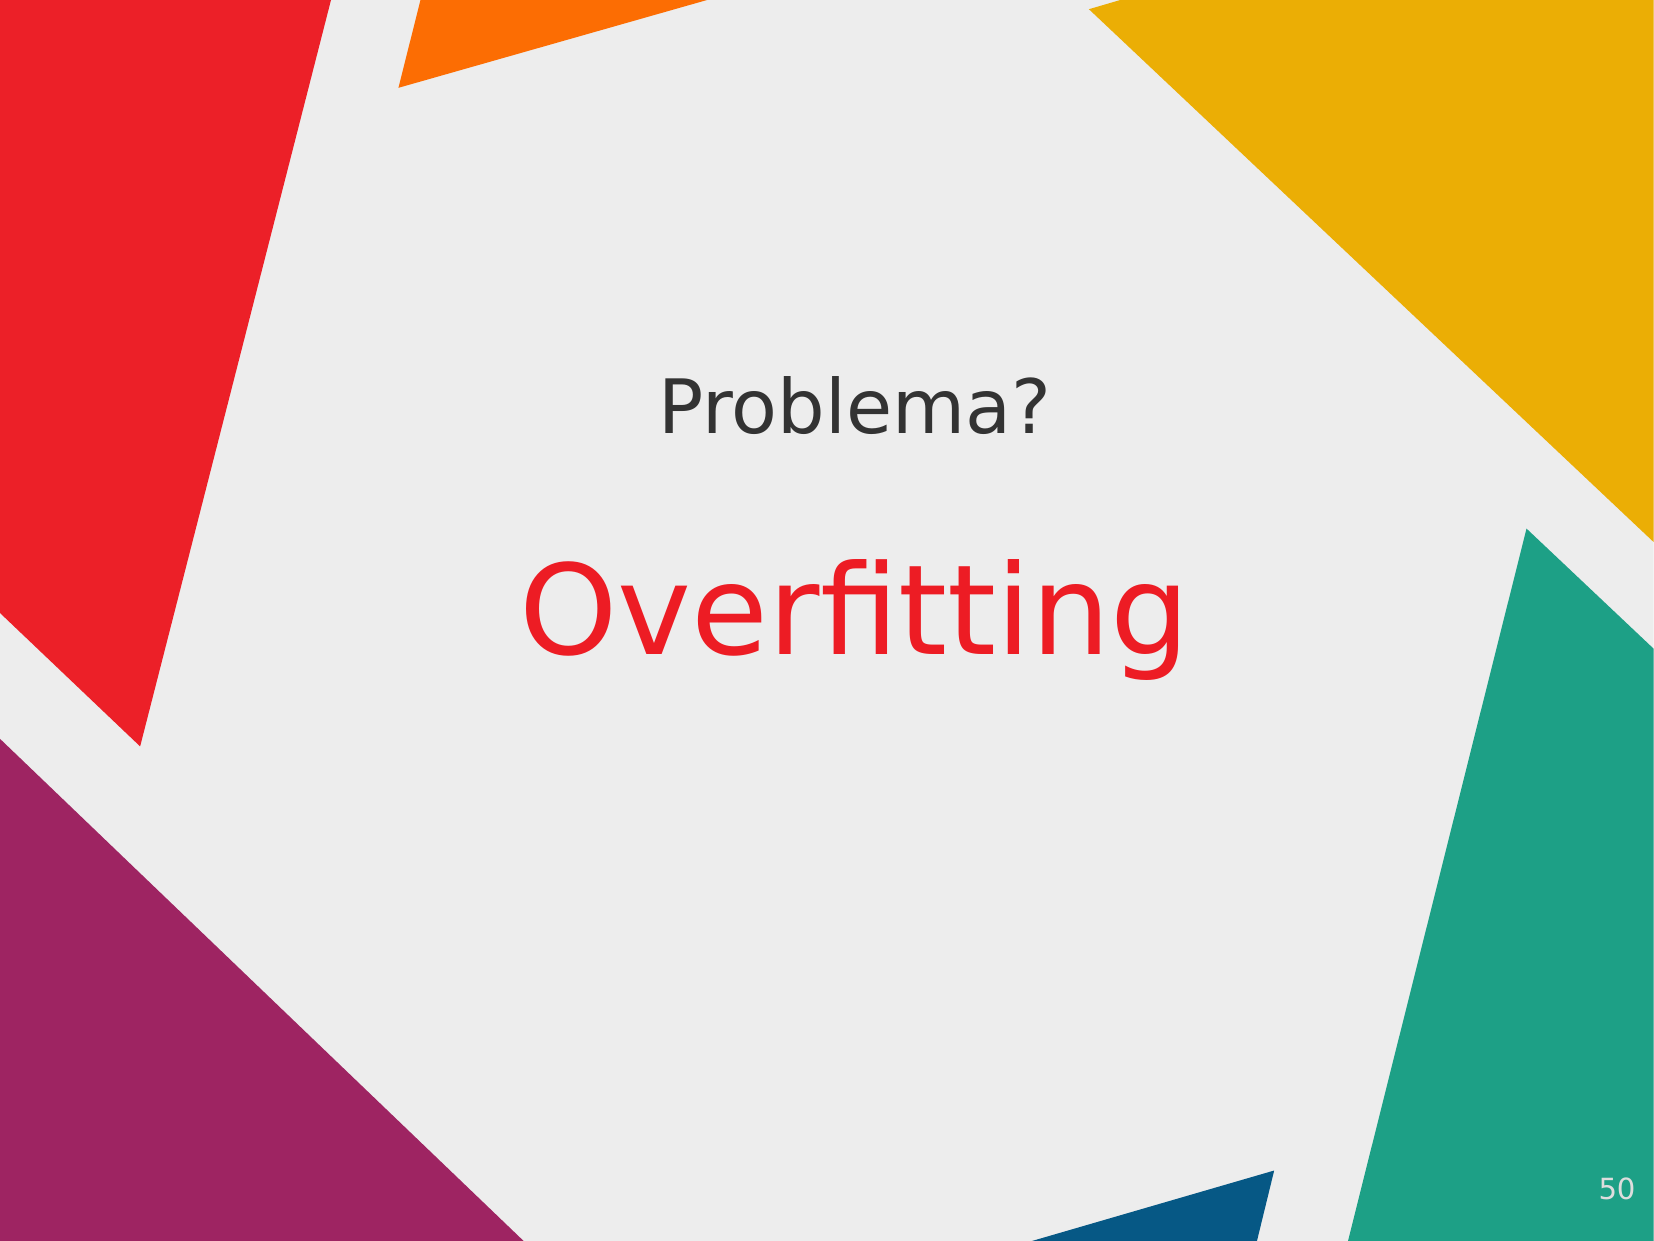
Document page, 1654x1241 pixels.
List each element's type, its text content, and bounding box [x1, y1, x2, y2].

title Problema? Overfitting [120, 364, 1591, 772]
